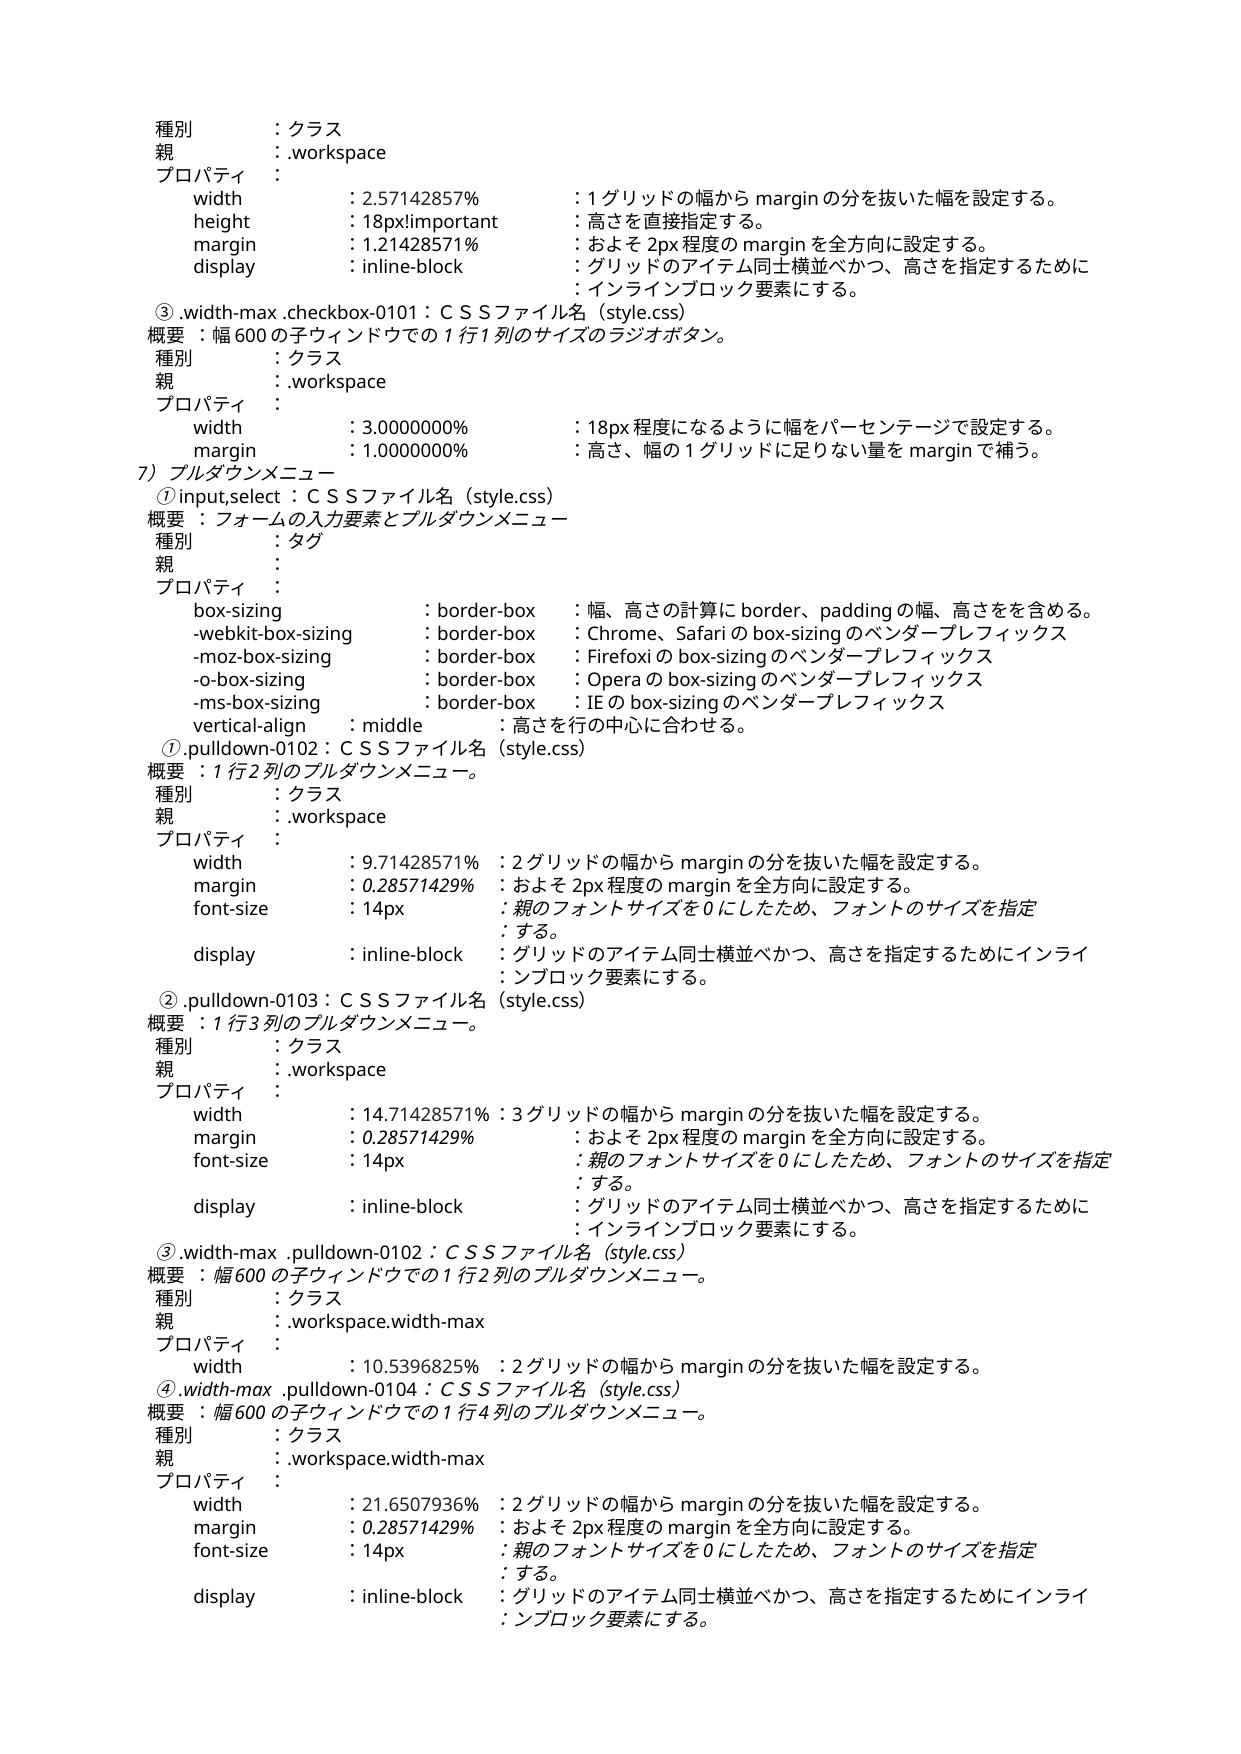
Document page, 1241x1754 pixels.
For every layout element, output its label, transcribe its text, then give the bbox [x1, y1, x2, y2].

text 種別 ：クラス [118, 1424, 1122, 1447]
text 概要 ：幅600の子ウィンドウでの1行2列のプルダウンメニュー。 [118, 1264, 1122, 1287]
text margin ：0.28571429% ：およそ2px程度のmarginを全方向に設定する。 [118, 1516, 1122, 1539]
text display ：inline-block ：グリッドのアイテム同士横並べかつ、高さを指定するためにインライ [118, 1585, 1122, 1608]
text プロパティ ： [118, 576, 1122, 599]
text ：する。 [118, 1562, 1122, 1585]
text 親 ：.workspace.width-max [118, 1447, 1122, 1470]
text margin ：0.28571429% ：およそ2px程度のmarginを全方向に設定する。 [118, 874, 1122, 897]
text 概要 ：1行3列のプルダウンメニュー。 [118, 1012, 1122, 1035]
text ① input,select ：ＣＳＳファイル名（style.css） [118, 485, 1122, 508]
text 親 ：.workspace [118, 141, 1122, 164]
text width ：9.71428571% ：2グリッドの幅からmarginの分を抜いた幅を設定する。 [118, 851, 1122, 874]
text font-size ：14px ：親のフォントサイズを0にしたため、フォントのサイズを指定 [118, 1539, 1122, 1562]
text -webkit-box-sizing ：border-box ：Chrome、Safariのbox-sizingのベンダープレフィックス [118, 622, 1122, 645]
text box-sizing ：border-box ：幅、高さの計算にborder、paddingの幅、高さをを含める。 [118, 599, 1122, 622]
text vertical-align ：middle ：高さを行の中心に合わせる。 [118, 714, 1122, 737]
text width ：14.71428571% ：3グリッドの幅からmarginの分を抜いた幅を設定する。 [118, 1103, 1122, 1126]
text display ：inline-block ：グリッドのアイテム同士横並べかつ、高さを指定するために [118, 1195, 1122, 1218]
text -moz-box-sizing ：border-box ：Firefoxiのbox-sizingのベンダープレフィックス [118, 645, 1122, 668]
text ③ .width-max .checkbox-0101：ＣＳＳファイル名（style.css） [118, 301, 1122, 324]
text ：する。 [118, 1172, 1122, 1195]
text width ：21.6507936% ：2グリッドの幅からmarginの分を抜いた幅を設定する。 [118, 1493, 1122, 1516]
text height ：18px!important ：高さを直接指定する。 [118, 210, 1122, 233]
text プロパティ ： [118, 393, 1122, 416]
text 概要 ：幅600の子ウィンドウでの1行1列のサイズのラジオボタン。 [118, 324, 1122, 347]
text -o-box-sizing ：border-box ：Operaのbox-sizingのベンダープレフィックス [118, 668, 1122, 691]
text 種別 ：タグ [118, 531, 1122, 553]
text ③ .width-max .pulldown-0102：ＣＳＳファイル名（style.css） [118, 1241, 1122, 1264]
text 概要 ：幅600の子ウィンドウでの1行4列のプルダウンメニュー。 [118, 1401, 1122, 1424]
text ：インラインブロック要素にする。 [118, 1218, 1122, 1241]
text width ：10.5396825% ：2グリッドの幅からmarginの分を抜いた幅を設定する。 [118, 1356, 1122, 1378]
text margin ：1.0000000% ：高さ、幅の1グリッドに足りない量をmarginで補う。 [118, 439, 1122, 462]
text プロパティ ： [118, 1333, 1122, 1356]
text 親 ：.workspace.width-max [118, 1310, 1122, 1333]
text margin ：1.21428571% ：およそ2px程度のmarginを全方向に設定する。 [118, 233, 1122, 256]
text 種別 ：クラス [118, 1287, 1122, 1310]
text ：インラインブロック要素にする。 [118, 278, 1122, 301]
text プロパティ ： [118, 828, 1122, 851]
text font-size ：14px ：親のフォントサイズを0にしたため、フォントのサイズを指定 [118, 1149, 1122, 1172]
text 親 ：.workspace [118, 806, 1122, 828]
text margin ：0.28571429% ：およそ2px程度のmarginを全方向に設定する。 [118, 1126, 1122, 1149]
text font-size ：14px ：親のフォントサイズを0にしたため、フォントのサイズを指定 [118, 897, 1122, 920]
text 種別 ：クラス [118, 118, 1122, 141]
text プロパティ ： [118, 1470, 1122, 1493]
text ② .pulldown-0103：ＣＳＳファイル名（style.css） [118, 989, 1122, 1012]
text 7）プルダウンメニュー [118, 462, 1122, 485]
text display ：inline-block ：グリッドのアイテム同士横並べかつ、高さを指定するためにインライ [118, 943, 1122, 966]
text width ：2.57142857% ：1グリッドの幅からmarginの分を抜いた幅を設定する。 [118, 187, 1122, 210]
text 種別 ：クラス [118, 783, 1122, 806]
text 種別 ：クラス [118, 1035, 1122, 1058]
text display ：inline-block ：グリッドのアイテム同士横並べかつ、高さを指定するために [118, 256, 1122, 278]
text ：ンブロック要素にする。 [118, 1608, 1122, 1631]
text 種別 ：クラス [118, 347, 1122, 370]
text 親 ： [118, 553, 1122, 576]
text 概要 ：フォームの入力要素とプルダウンメニュー [118, 508, 1122, 531]
text 親 ：.workspace [118, 370, 1122, 393]
text ：する。 [118, 920, 1122, 943]
text プロパティ ： [118, 1081, 1122, 1103]
text プロパティ ： [118, 164, 1122, 187]
text ① .pulldown-0102：ＣＳＳファイル名（style.css） [118, 737, 1122, 760]
text 親 ：.workspace [118, 1058, 1122, 1081]
text ④ .width-max .pulldown-0104：ＣＳＳファイル名（style.css） [118, 1378, 1122, 1401]
text ：ンブロック要素にする。 [118, 966, 1122, 989]
text -ms-box-sizing ：border-box ：IEのbox-sizingのベンダープレフィックス [118, 691, 1122, 714]
text 概要 ：1行2列のプルダウンメニュー。 [118, 760, 1122, 783]
text width ：3.0000000% ：18px程度になるように幅をパーセンテージで設定する。 [118, 416, 1122, 439]
